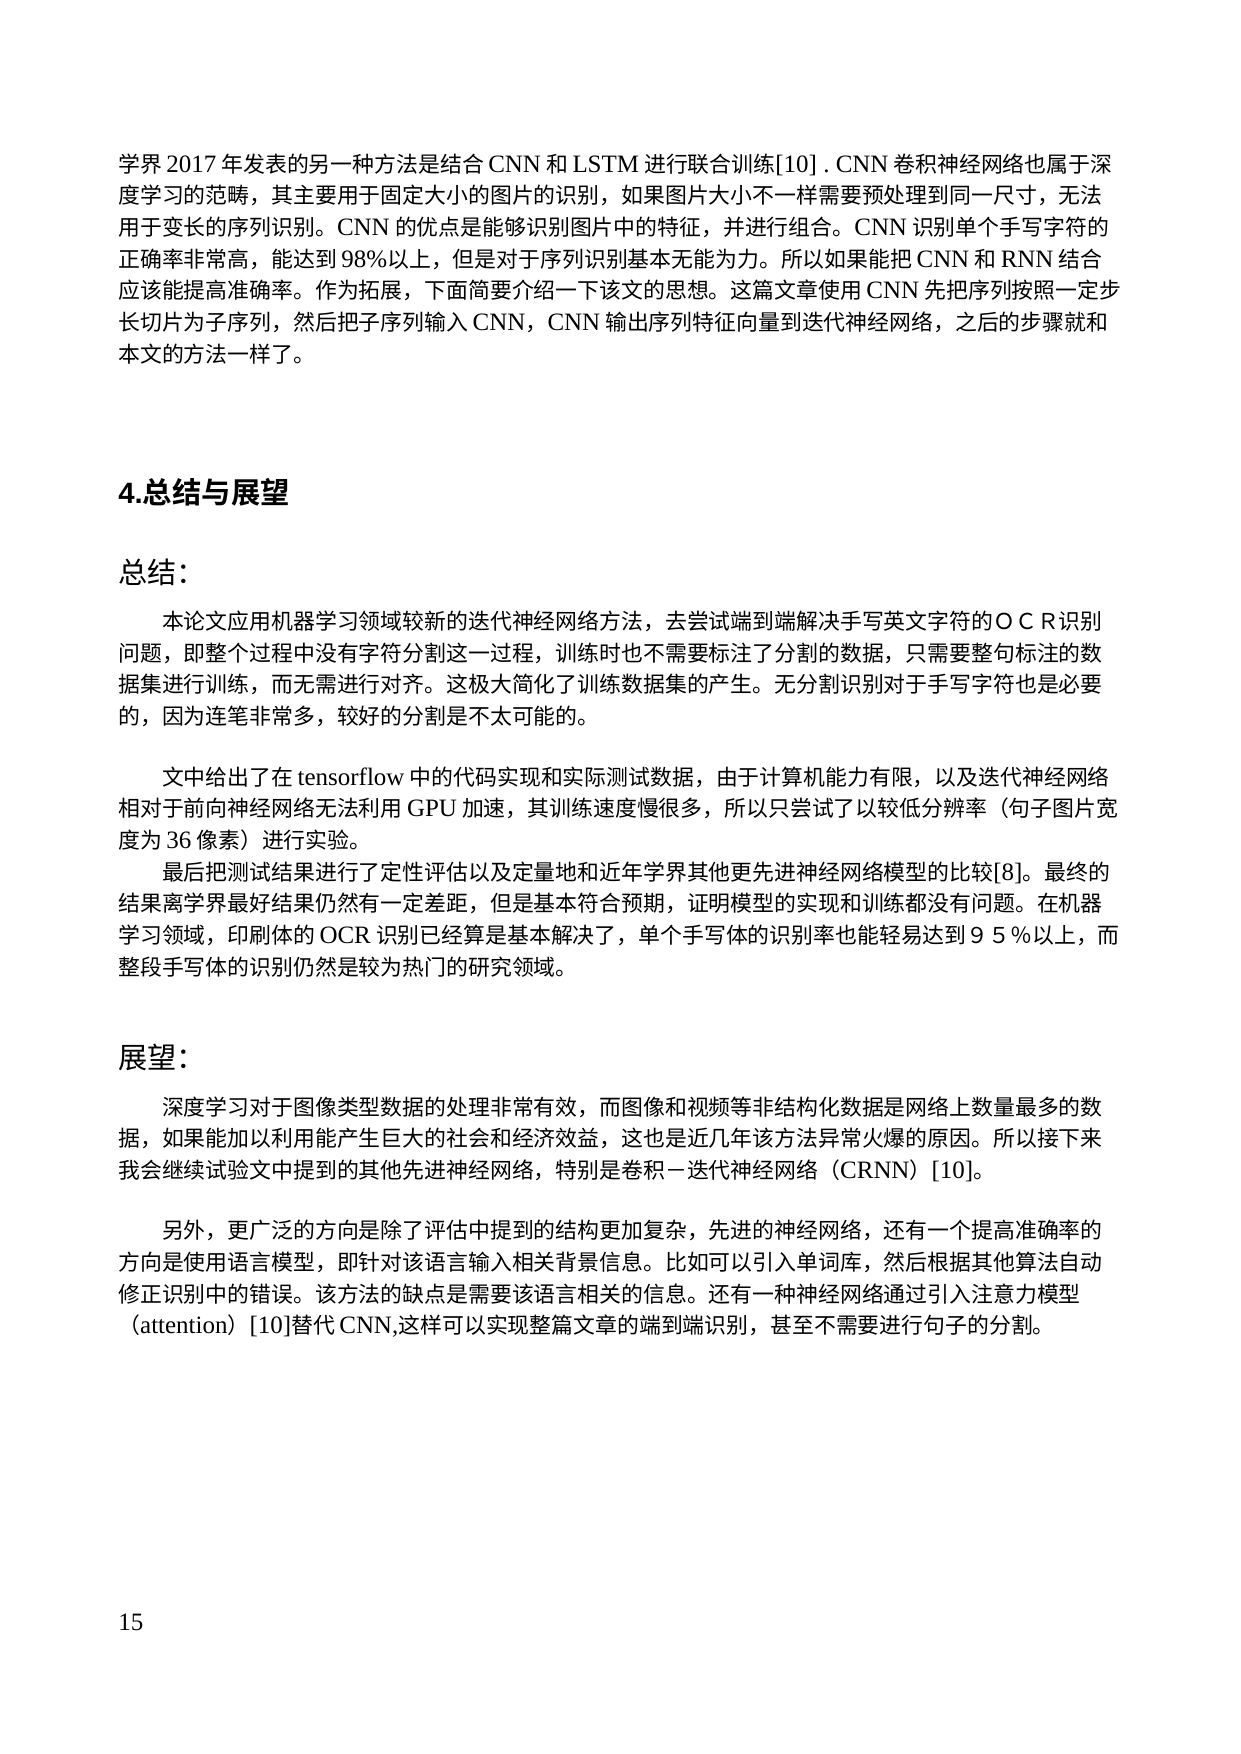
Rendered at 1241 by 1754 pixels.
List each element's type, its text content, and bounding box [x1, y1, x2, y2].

subtitle 4.总结与展望 [118, 469, 1122, 512]
text 文中给出了在tensorflow中的代码实现和实际测试数据，由于计算机能力有限，以及迭代神经网络相对于前向神经网络无法利用GPU加速，其训练速度慢很多，所以只尝试了以较低分辨率（句子图片宽度为36像素）进行实验。 [118, 759, 1122, 854]
text 最后把测试结果进行了定性评估以及定量地和近年学界其他更先进神经网络模型的比较[8]。最终的结果离学界最好结果仍然有一定差距，但是基本符合预期，证明模型的实现和训练都没有问题。在机器学习领域，印刷体的OCR识别已经算是基本解决了，单个手写体的识别率也能轻易达到９５％以上，而整段手写体的识别仍然是较为热门的研究领域。 [118, 854, 1122, 981]
text 学界2017年发表的另一种方法是结合CNN和LSTM进行联合训练[10] . CNN卷积神经网络也属于深度学习的范畴，其主要用于固定大小的图片的识别，如果图片大小不一样需要预处理到同一尺寸，无法用于变长的序列识别。CNN的优点是能够识别图片中的特征，并进行组合。CNN识别单个手写字符的正确率非常高，能达到98%以上，但是对于序列识别基本无能为力。所以如果能把CNN和RNN结合应该能提高准确率。作为拓展，下面简要介绍一下该文的思想。这篇文章使用CNN先把序列按照一定步长切片为子序列，然后把子序列输入CNN，CNN输出序列特征向量到迭代神经网络，之后的步骤就和本文的方法一样了。 [118, 147, 1122, 368]
text 另外，更广泛的方向是除了评估中提到的结构更加复杂，先进的神经网络，还有一个提高准确率的方向是使用语言模型，即针对该语言输入相关背景信息。比如可以引入单词库，然后根据其他算法自动修正识别中的错误。该方法的缺点是需要该语言相关的信息。还有一种神经网络通过引入注意力模型（attention）[10]替代CNN,这样可以实现整篇文章的端到端识别，甚至不需要进行句子的分割。 [118, 1213, 1122, 1340]
subtitle 总结： [118, 549, 1122, 592]
text 本论文应用机器学习领域较新的迭代神经网络方法，去尝试端到端解决手写英文字符的ＯＣＲ识别问题，即整个过程中没有字符分割这一过程，训练时也不需要标注了分割的数据，只需要整句标注的数据集进行训练，而无需进行对齐。这极大简化了训练数据集的产生。无分割识别对于手写字符也是必要的，因为连笔非常多，较好的分割是不太可能的。 [118, 604, 1122, 731]
subtitle 展望： [118, 1035, 1122, 1077]
text 深度学习对于图像类型数据的处理非常有效，而图像和视频等非结构化数据是网络上数量最多的数据，如果能加以利用能产生巨大的社会和经济效益，这也是近几年该方法异常火爆的原因。所以接下来我会继续试验文中提到的其他先进神经网络，特别是卷积－迭代神经网络（CRNN）[10]。 [118, 1090, 1122, 1185]
